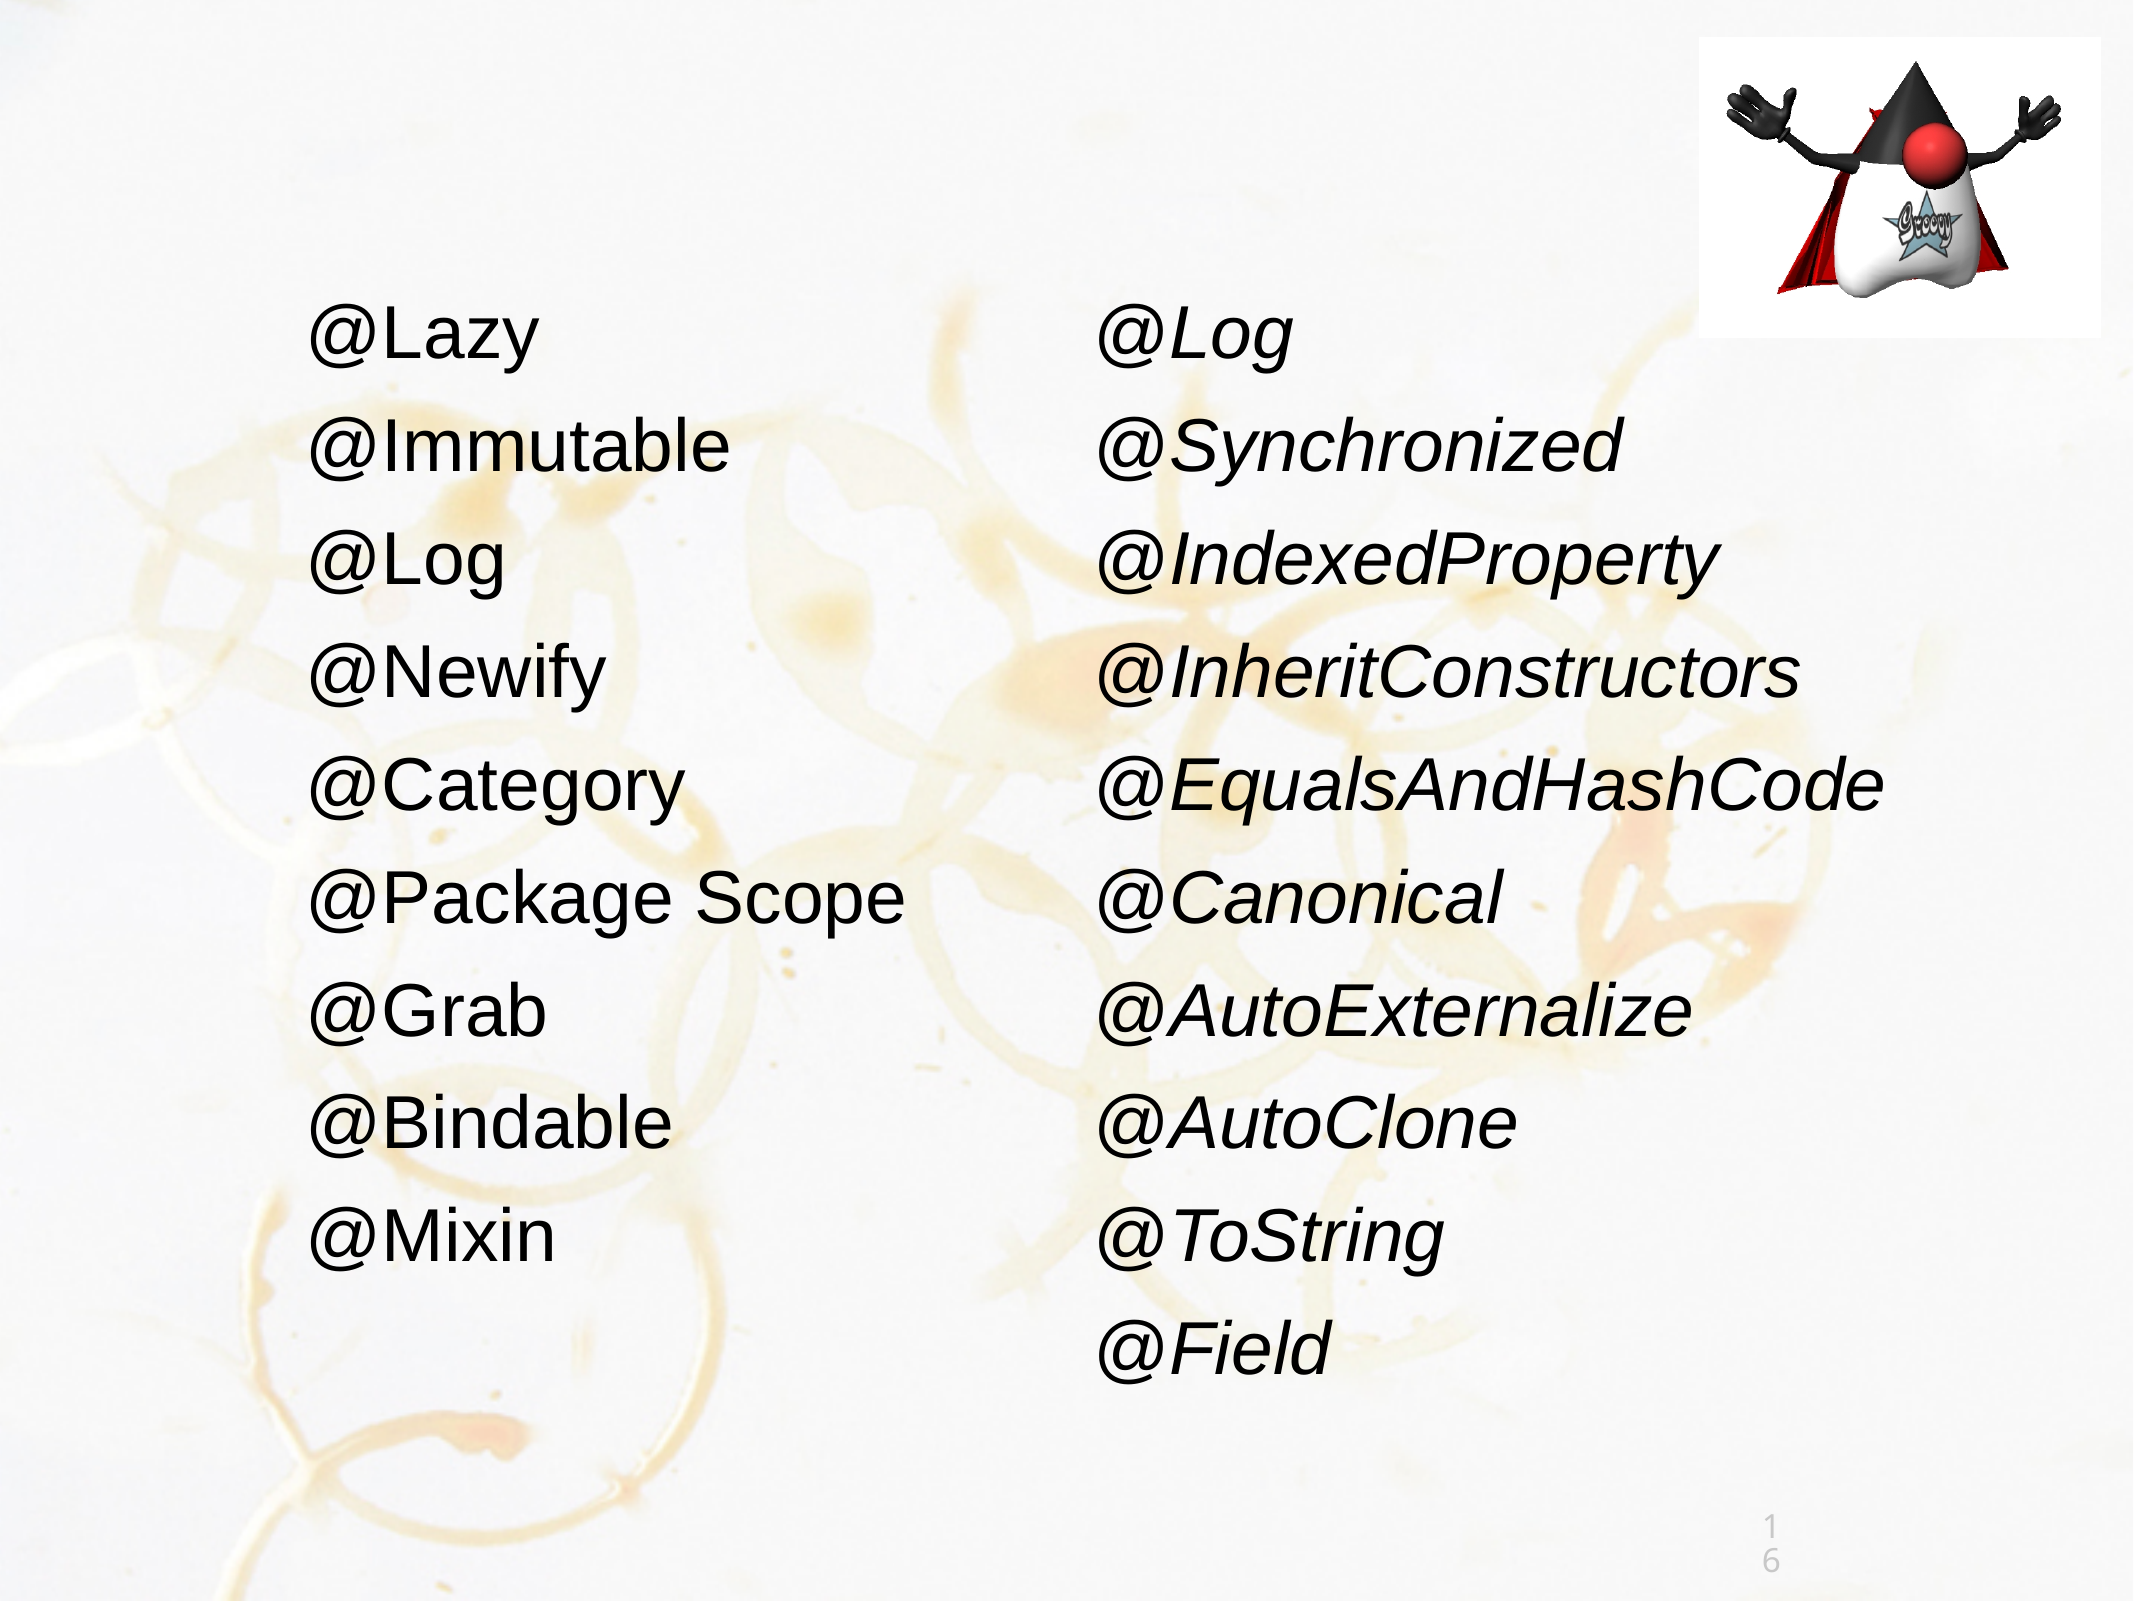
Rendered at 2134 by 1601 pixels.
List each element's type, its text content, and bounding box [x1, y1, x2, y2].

list @Lazy @Immutable @Log @Newify @Category @Package Scope @Grab @Bindable @Mixin [234, 275, 1013, 1538]
list @Log @Synchronized @IndexedProperty @InheritConstructors @EqualsAndHashCode @Canonical @AutoExternalize @AutoClone @ToString @Field [1021, 275, 1960, 1529]
picture [0, 0, 2134, 1601]
